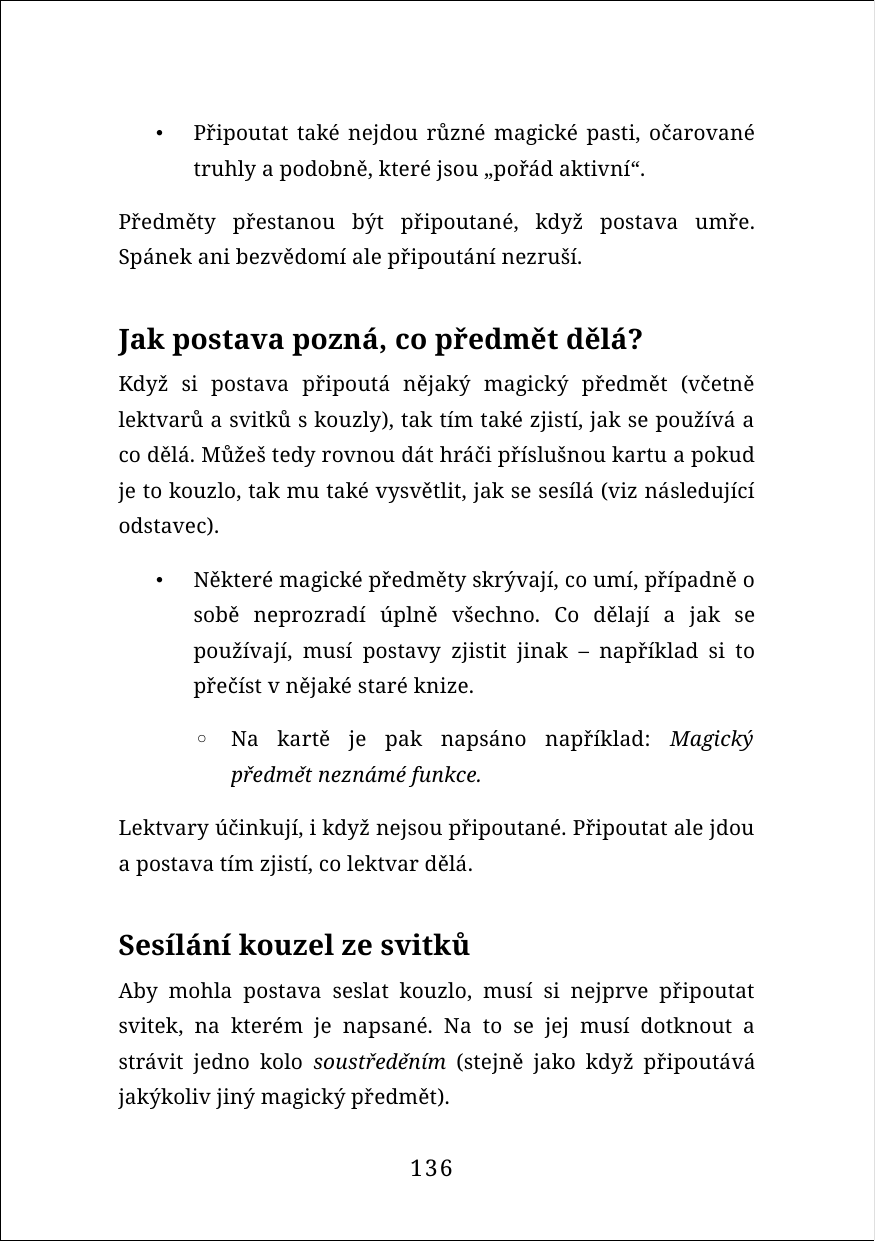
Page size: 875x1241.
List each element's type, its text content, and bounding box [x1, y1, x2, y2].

text Když si postava připoutá nějaký magický předmět (včetně lektvarů a svitků s kouzly), tak tím také zjistí, jak se používá a co dělá. Můžeš tedy rovnou dát hráči příslušnou kartu a pokud je to kouzlo, tak mu také vysvětlit, jak se sesílá (viz následující odstavec). [118, 369, 756, 540]
subtitle Sesílání kouzel ze svitků [118, 926, 756, 964]
text Aby mohla postava seslat kouzlo, musí si nejprve připoutat svitek, na kterém je napsané. Na to se jej musí dotknout a strávit jedno kolo soustředěním (stejně jako když připoutává jakýkoliv jiný magický předmět). [118, 976, 756, 1111]
subtitle Jak postava pozná, co předmět dělá? [118, 319, 756, 358]
text Předměty přestanou být připoutané, když postava umře. Spánek ani bezvědomí ale připoutání nezruší. [118, 207, 756, 271]
list Na kartě je pak napsáno například: Magický předmět neznámé funkce. [193, 724, 756, 788]
list Připoutat také nejdou různé magické pasti, očarované truhly a podobně, které jsou „pořád aktivní“. [156, 118, 756, 182]
list Některé magické předměty skrývají, co umí, případně o sobě neprozradí úplně všechno. Co dělají a jak se používají, musí postavy zjistit jinak – například si to přečíst v nějaké staré knize. [156, 565, 756, 700]
text Lektvary účinkují, i když nejsou připoutané. Připoutat ale jdou a postava tím zjistí, co lektvar dělá. [118, 813, 756, 877]
